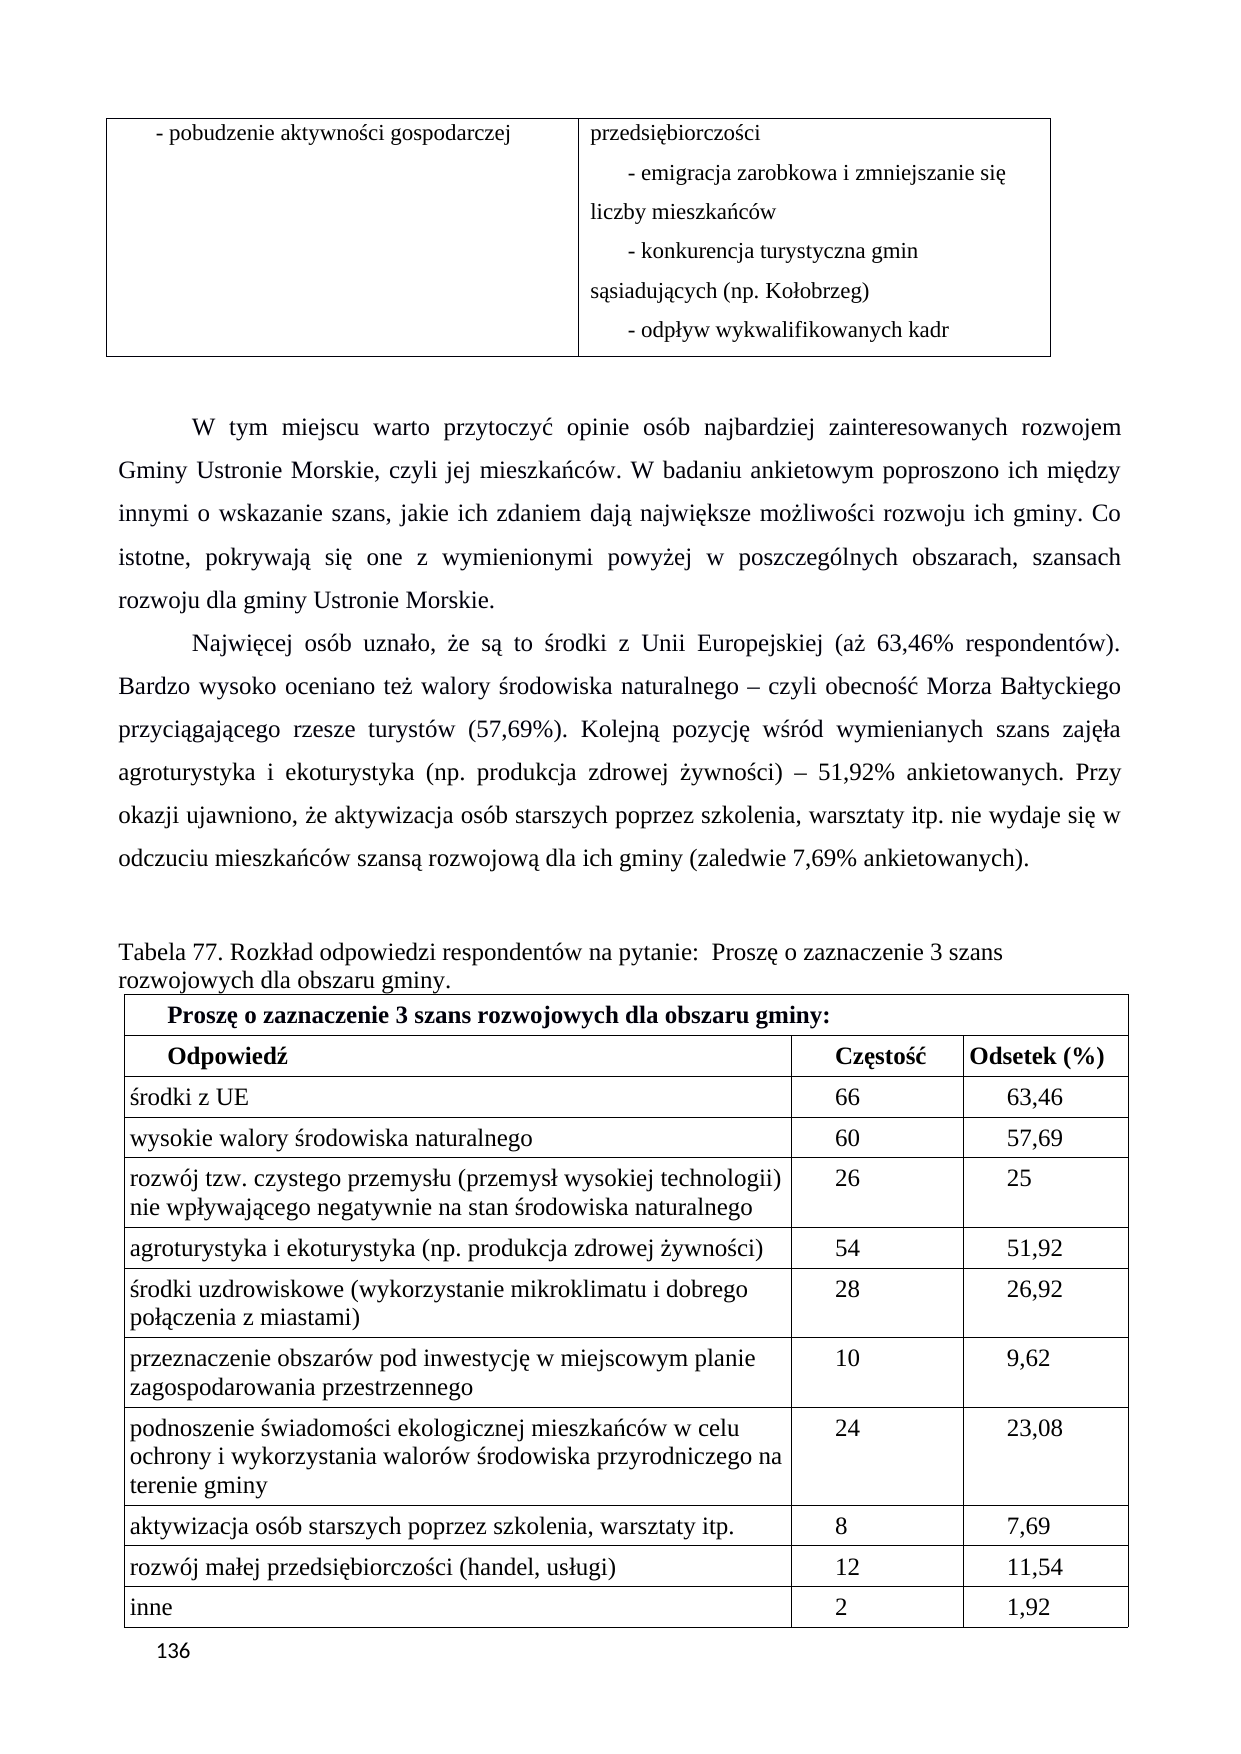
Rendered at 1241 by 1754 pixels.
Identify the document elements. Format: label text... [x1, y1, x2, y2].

table_cell 2 [792, 1587, 963, 1627]
table_cell rozwój tzw. czystego przemysłu (przemysł wysokiej technologii) nie wpływającego negatywnie na stan środowiska naturalnego [125, 1158, 791, 1227]
table_cell 26 [792, 1158, 963, 1227]
table_cell 25 [964, 1158, 1128, 1227]
table_cell środki uzdrowiskowe (wykorzystanie mikroklimatu i dobrego połączenia z miastami) [125, 1269, 791, 1337]
table_cell podnoszenie świadomości ekologicznej mieszkańców w celu ochrony i wykorzystania walorów środowiska przyrodniczego na terenie gminy [125, 1408, 791, 1505]
table_cell 10 [792, 1338, 963, 1406]
text Tabela 77. Rozkład odpowiedzi respondentów na pytanie: Proszę o zaznaczenie 3 szans rozwojowych dla obszaru gminy. [118, 937, 1122, 994]
table_header Proszę o zaznaczenie 3 szans rozwojowych dla obszaru gminy: [125, 995, 1128, 1035]
table_cell agroturystyka i ekoturystyka (np. produkcja zdrowej żywności) [125, 1228, 791, 1267]
table_cell Odpowiedź [125, 1036, 791, 1076]
table_cell 26,92 [964, 1269, 1128, 1337]
table_cell 60 [792, 1118, 963, 1157]
table_cell środki z UE [125, 1077, 791, 1117]
table_cell 28 [792, 1269, 963, 1337]
table_cell rozwój małej przedsiębiorczości (handel, usługi) [125, 1546, 791, 1586]
table_cell 63,46 [964, 1077, 1128, 1117]
table_cell 12 [792, 1546, 963, 1586]
table_cell 54 [792, 1228, 963, 1267]
table_cell inne [125, 1587, 791, 1627]
table_cell 1,92 [964, 1587, 1128, 1627]
table_cell Odsetek (%) [964, 1036, 1128, 1076]
table_cell przeznaczenie obszarów pod inwestycję w miejscowym planie zagospodarowania przestrzennego [125, 1338, 791, 1406]
table_cell wysokie walory środowiska naturalnego [125, 1118, 791, 1157]
table_cell Częstość [792, 1036, 963, 1076]
table_cell 8 [792, 1506, 963, 1545]
table_cell 66 [792, 1077, 963, 1117]
table_cell 24 [792, 1408, 963, 1505]
text Najwięcej osób uznało, że są to środki z Unii Europejskiej (aż 63,46% respondentów). Bardzo wysoko oceniano też walory środowiska naturalnego – czyli obecność Morza Bałtyckiego przyciągającego rzesze turystów (57,69%). Kolejną pozycję wśród wymienianych szans zajęła agroturystyka i ekoturystyka (np. produkcja zdrowej żywności) – 51,92% ankietowanych. Przy okazji ujawniono, że aktywizacja osób starszych poprzez szkolenia, warsztaty itp. nie wydaje się w odczuciu mieszkańców szansą rozwojową dla ich gminy (zaledwie 7,69% ankietowanych). [118, 628, 1122, 872]
table_cell przedsiębiorczości - emigracja zarobkowa i zmniejszanie się liczby mieszkańców - konkurencja turystyczna gmin sąsiadujących (np. Kołobrzeg) - odpływ wykwalifikowanych kadr [579, 119, 1050, 356]
text W tym miejscu warto przytoczyć opinie osób najbardziej zainteresowanych rozwojem Gminy Ustronie Morskie, czyli jej mieszkańców. W badaniu ankietowym poproszono ich między innymi o wskazanie szans, jakie ich zdaniem dają największe możliwości rozwoju ich gminy. Co istotne, pokrywają się one z wymienionymi powyżej w poszczególnych obszarach, szansach rozwoju dla gminy Ustronie Morskie. [118, 412, 1122, 613]
table_cell 7,69 [964, 1506, 1128, 1545]
table_cell 23,08 [964, 1408, 1128, 1505]
table_cell aktywizacja osób starszych poprzez szkolenia, warsztaty itp. [125, 1506, 791, 1545]
table_cell 11,54 [964, 1546, 1128, 1586]
table_cell 9,62 [964, 1338, 1128, 1406]
table_cell 51,92 [964, 1228, 1128, 1267]
table_cell - pobudzenie aktywności gospodarczej [107, 119, 578, 356]
table_cell 57,69 [964, 1118, 1128, 1157]
